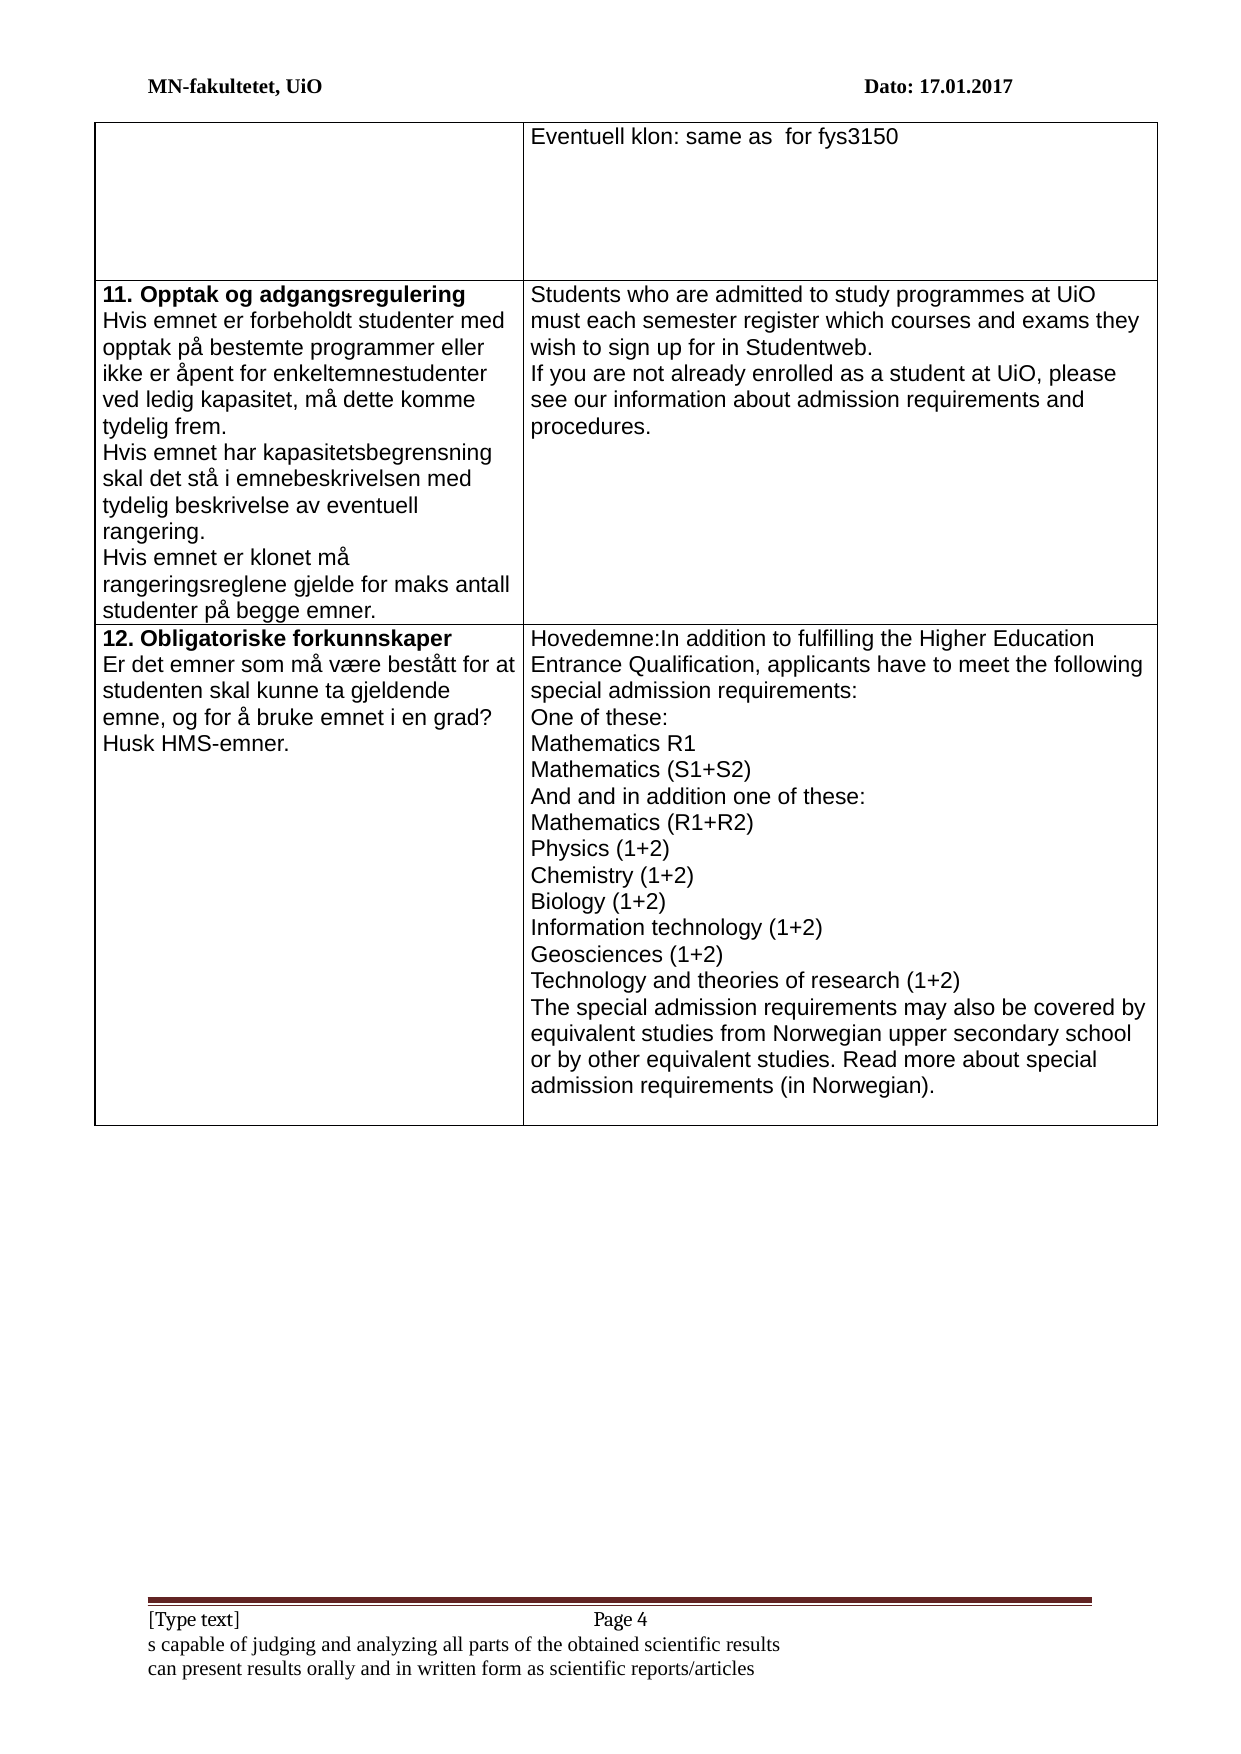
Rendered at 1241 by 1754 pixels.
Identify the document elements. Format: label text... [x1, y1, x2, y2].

table_cell Eventuell klon: same as for fys3150 [524, 123, 1157, 280]
table_cell Students who are admitted to study programmes at UiO must each semester register which courses and exams they wish to sign up for in Studentweb. If you are not already enrolled as a student at UiO, please see our information about admission requirements and procedures. [524, 281, 1157, 623]
table_cell [1158, 624, 1240, 1125]
table_cell Obligatoriske forkunnskaper Er det emner som må være bestått for at studenten skal kunne ta gjeldende emne, og for å bruke emnet i en grad? Husk HMS-emner. [96, 625, 523, 1125]
table_cell Opptak og adgangsregulering Hvis emnet er forbeholdt studenter med opptak på bestemte programmer eller ikke er åpent for enkeltemnestudenter ved ledig kapasitet, må dette komme tydelig frem. Hvis emnet har kapasitetsbegrensning skal det stå i emnebeskrivelsen med tydelig beskrivelse av eventuell rangering. Hvis emnet er klonet må rangeringsreglene gjelde for maks antall studenter på begge emner. [96, 281, 523, 623]
table_cell [96, 123, 523, 280]
table_cell [1158, 122, 1240, 280]
table_cell [1158, 280, 1240, 623]
table_cell Hovedemne:In addition to fulfilling the Higher Education Entrance Qualification, applicants have to meet the following special admission requirements: One of these: Mathematics R1 Mathematics (S1+S2) And and in addition one of these: Mathematics (R1+R2) Physics (1+2) Chemistry (1+2) Biology (1+2) Information technology (1+2) Geosciences (1+2) Technology and theories of research (1+2) The special admission requirements may also be covered by equivalent studies from Norwegian upper secondary school or by other equivalent studies. Read more about special admission requirements (in Norwegian). [524, 625, 1157, 1125]
